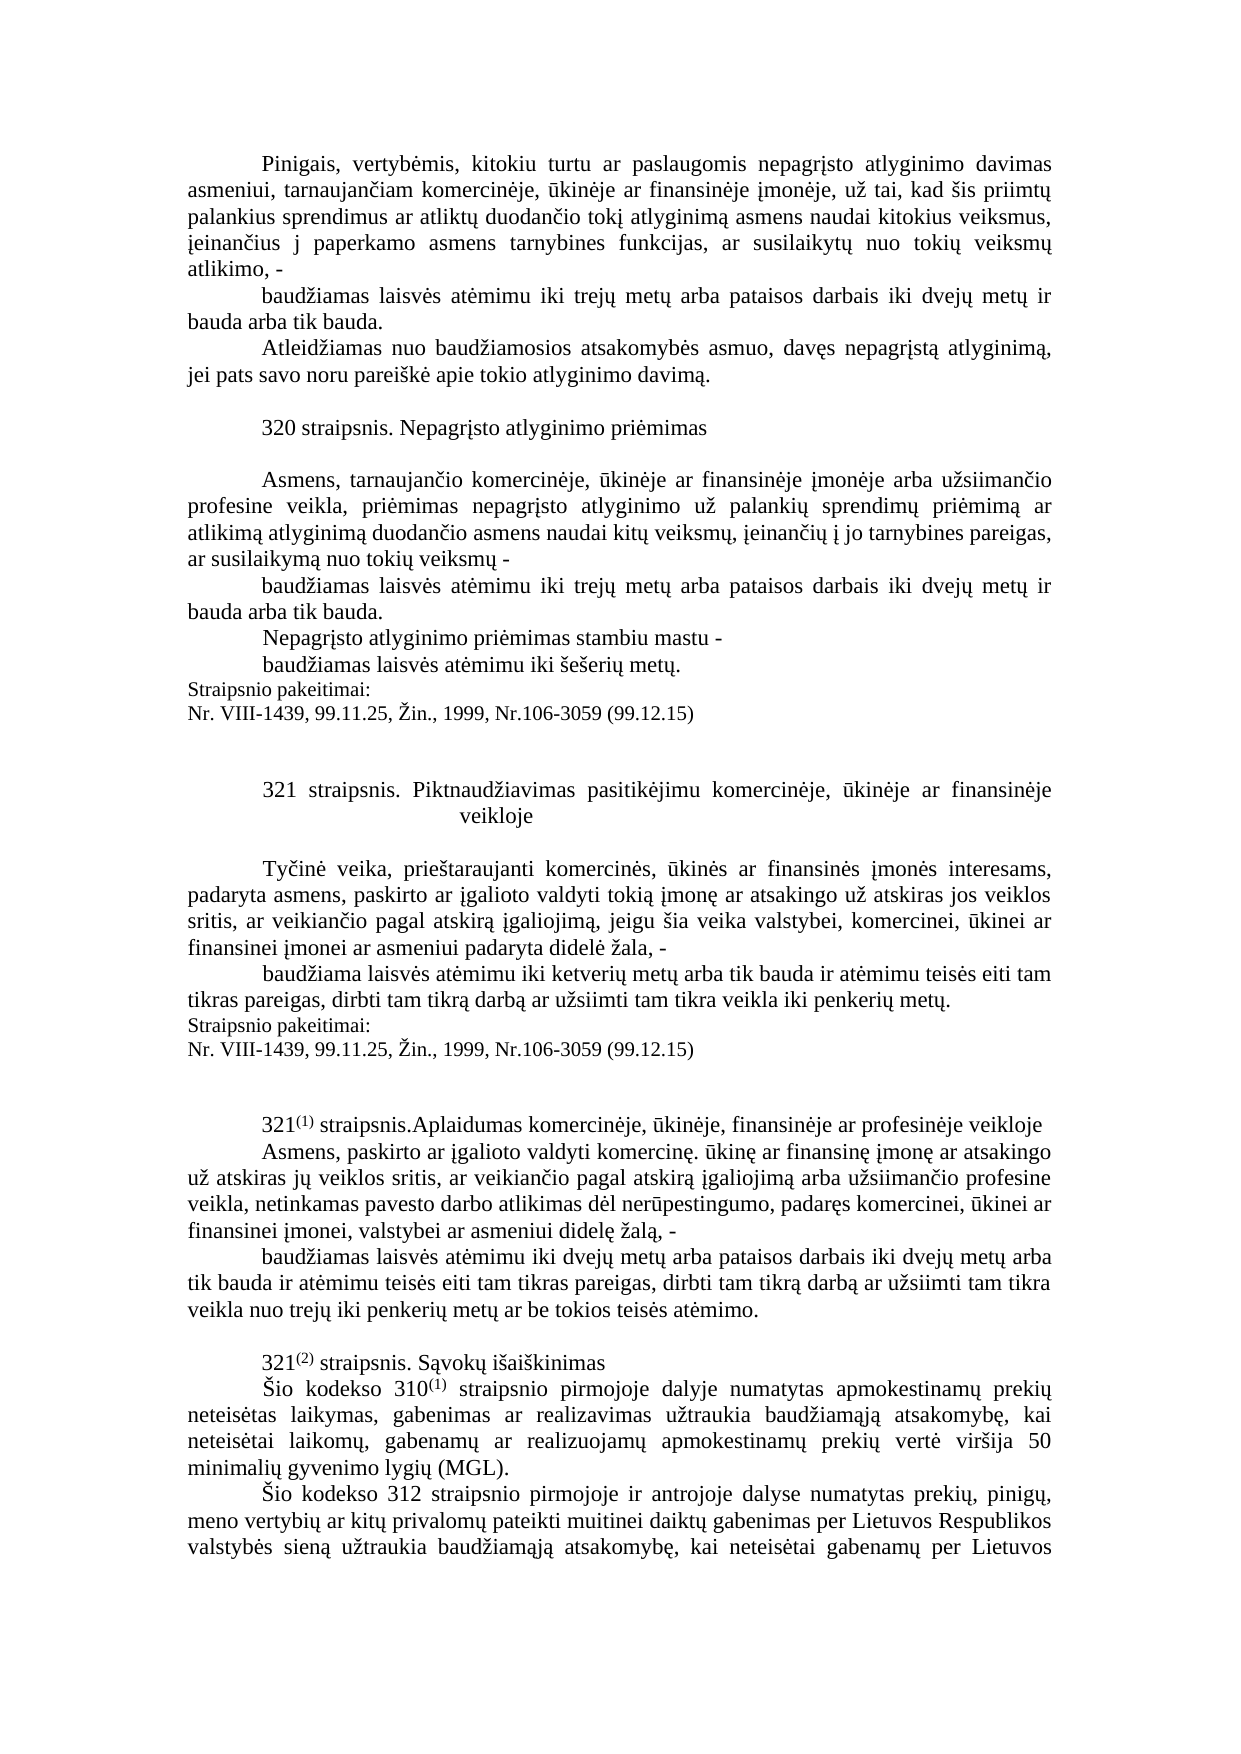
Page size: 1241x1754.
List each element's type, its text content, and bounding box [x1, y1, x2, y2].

text Pinigais, vertybėmis, kitokiu turtu ar paslaugomis nepagrįsto atlyginimo davimas asmeniui, tarnaujančiam komercinėje, ūkinėje ar finansinėje įmonėje, už tai, kad šis priimtų palankius sprendimus ar atliktų duodančio tokį atlyginimą asmens naudai kitokius veiksmus, įeinančius j paperkamo asmens tarnybines funkcijas, ar susilaikytų nuo tokių veiksmų atlikimo, - [187, 150, 1053, 282]
text 320 straipsnis. Nepagrįsto atlyginimo priėmimas [207, 413, 1053, 440]
text Tyčinė veika, prieštaraujanti komercinės, ūkinės ar finansinės įmonės interesams, padaryta asmens, paskirto ar įgalioto valdyti tokią įmonę ar atsakingo už atskiras jos veiklos sritis, ar veikiančio pagal atskirą įgaliojimą, jeigu šia veika valstybei, komercinei, ūkinei ar finansinei įmonei ar asmeniui padaryta didelė žala, - [187, 855, 1053, 960]
text Asmens, tarnaujančio komercinėje, ūkinėje ar finansinėje įmonėje arba užsiimančio profesine veikla, priėmimas nepagrįsto atlyginimo už palankių sprendimų priėmimą ar atlikimą atlyginimą duodančio asmens naudai kitų veiksmų, įeinančių į jo tarnybines pareigas, ar susilaikymą nuo tokių veiksmų - [187, 466, 1053, 572]
text 321 straipsnis. Piktnaudžiavimas pasitikėjimu komercinėje, ūkinėje ar finansinėje veikloje [262, 776, 1053, 828]
text Nr. VIII-1439, 99.11.25, Žin., 1999, Nr.106-3059 (99.12.15) [187, 701, 1053, 725]
text baudžiamas laisvės atėmimu iki šešerių metų. [187, 651, 1053, 677]
text Asmens, paskirto ar įgalioto valdyti komercinę. ūkinę ar finansinę įmonę ar atsakingo už atskiras jų veiklos sritis, ar veikiančio pagal atskirą įgaliojimą arba užsiimančio profesine veikla, netinkamas pavesto darbo atlikimas dėl nerūpestingumo, padaręs komercinei, ūkinei ar finansinei įmonei, valstybei ar asmeniui didelę žalą, - [187, 1138, 1053, 1243]
text Nr. VIII-1439, 99.11.25, Žin., 1999, Nr.106-3059 (99.12.15) [187, 1037, 1053, 1061]
text baudžiama laisvės atėmimu iki ketverių metų arba tik bauda ir atėmimu teisės eiti tam tikras pareigas, dirbti tam tikrą darbą ar užsiimti tam tikra veikla iki penkerių metų. [187, 960, 1053, 1013]
text Šio kodekso 312 straipsnio pirmojoje ir antrojoje dalyse numatytas prekių, pinigų, meno vertybių ar kitų privalomų pateikti muitinei daiktų gabenimas per Lietuvos Respublikos valstybės sieną užtraukia baudžiamąją atsakomybę, kai neteisėtai gabenamų per Lietuvos [187, 1480, 1053, 1559]
text Nepagrįsto atlyginimo priėmimas stambiu mastu - [187, 624, 1053, 651]
text Atleidžiamas nuo baudžiamosios atsakomybės asmuo, davęs nepagrįstą atlyginimą, jei pats savo noru pareiškė apie tokio atlyginimo davimą. [187, 334, 1053, 387]
text baudžiamas laisvės atėmimu iki trejų metų arba pataisos darbais iki dvejų metų ir bauda arba tik bauda. [187, 282, 1053, 334]
text 321(2) straipsnis. Sąvokų išaiškinimas [187, 1348, 1053, 1375]
text baudžiamas laisvės atėmimu iki trejų metų arba pataisos darbais iki dvejų metų ir bauda arba tik bauda. [187, 572, 1053, 624]
text Šio kodekso 310(1) straipsnio pirmojoje dalyje numatytas apmokestinamų prekių neteisėtas laikymas, gabenimas ar realizavimas užtraukia baudžiamąją atsakomybę, kai neteisėtai laikomų, gabenamų ar realizuojamų apmokestinamų prekių vertė viršija 50 minimalių gyvenimo lygių (MGL). [187, 1375, 1053, 1480]
text Straipsnio pakeitimai: [187, 1013, 1053, 1037]
text baudžiamas laisvės atėmimu iki dvejų metų arba pataisos darbais iki dvejų metų arba tik bauda ir atėmimu teisės eiti tam tikras pareigas, dirbti tam tikrą darbą ar užsiimti tam tikra veikla nuo trejų iki penkerių metų ar be tokios teisės atėmimo. [187, 1243, 1053, 1322]
text Straipsnio pakeitimai: [187, 677, 1053, 701]
text 321(1) straipsnis.Aplaidumas komercinėje, ūkinėje, finansinėje ar profesinėje veikloje [261, 1111, 1053, 1138]
